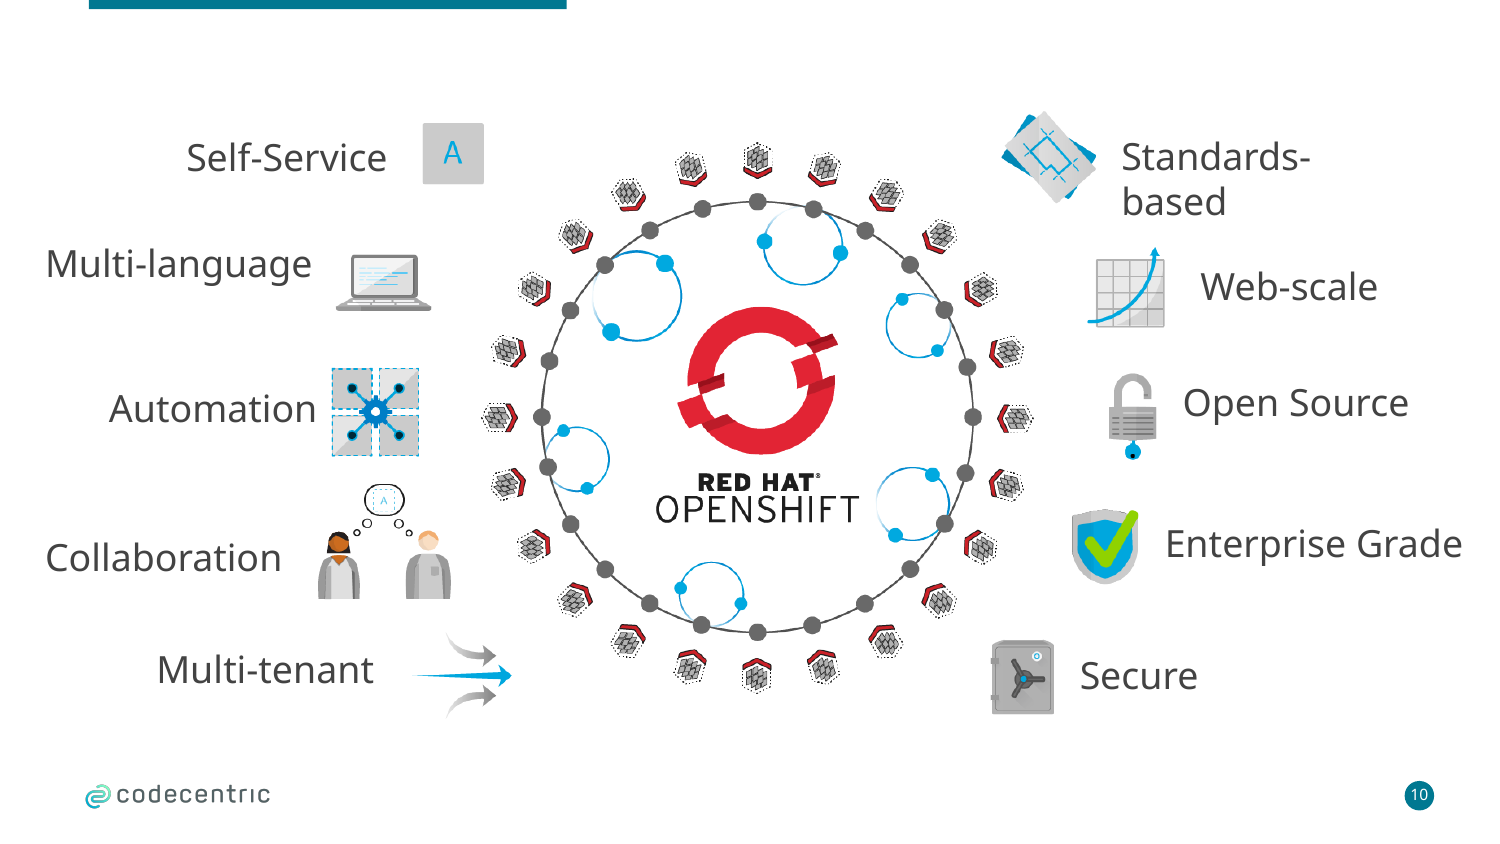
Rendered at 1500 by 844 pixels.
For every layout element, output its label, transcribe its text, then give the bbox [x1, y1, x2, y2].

text_box Multi-language [30, 225, 318, 295]
text_box Multi-tenant [141, 630, 318, 701]
text_box Web-scale [1185, 247, 1410, 318]
picture [65, 763, 289, 828]
text_box Automation [93, 369, 318, 440]
text_box Collaboration [29, 519, 318, 589]
text_box Standards-based [1165, 117, 1431, 188]
text_box Enterprise Grade [1165, 504, 1488, 575]
text_box Self-Service [171, 118, 318, 189]
text_box Open Source [1167, 364, 1440, 434]
slide_number 4 [1396, 783, 1443, 808]
picture [318, 111, 1165, 719]
text_box Secure [1165, 636, 1261, 707]
